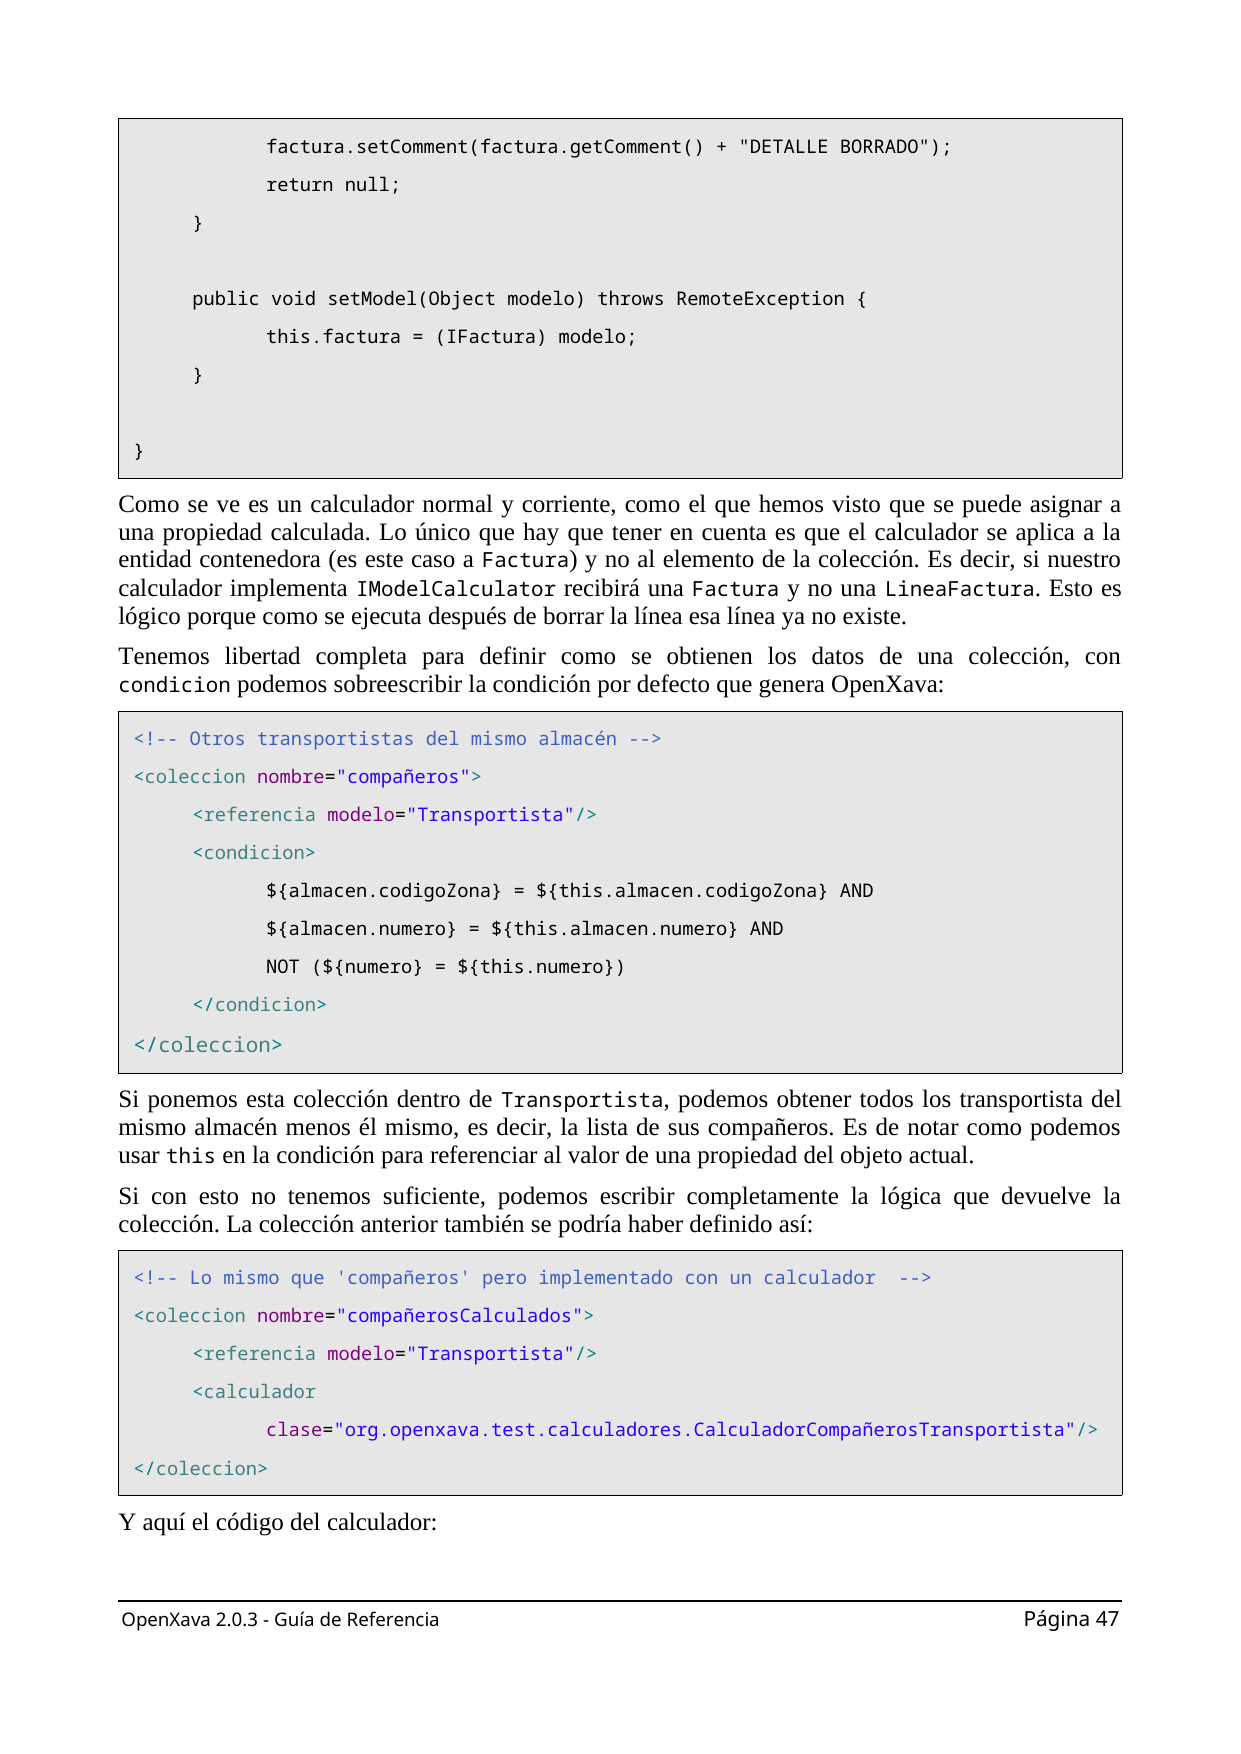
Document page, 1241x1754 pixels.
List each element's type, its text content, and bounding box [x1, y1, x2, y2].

text <referencia modelo="Transportista"/> [119, 1326, 1122, 1364]
text </condicion> [119, 977, 1122, 1015]
text public void setModel(Object modelo) throws RemoteException { [119, 270, 1122, 308]
text <!-- Lo mismo que 'compañeros' pero implementado con un calculador --> [119, 1251, 1122, 1288]
text </coleccion> [119, 1440, 1122, 1495]
text <calculador [119, 1364, 1122, 1402]
text </coleccion> [119, 1015, 1122, 1073]
text clase="org.openxava.test.calculadores.CalculadorCompañerosTransportista"/> [119, 1402, 1122, 1440]
text Si ponemos esta colección dentro de Transportista, podemos obtener todos los transportista del mismo almacén menos él mismo, es decir, la lista de sus compañeros. Es de notar como podemos usar this en la condición para referenciar al valor de una propiedad del objeto actual. [118, 1085, 1122, 1169]
text ${almacen.codigoZona} = ${this.almacen.codigoZona} AND [119, 863, 1122, 901]
text return null; [119, 156, 1122, 194]
text } [119, 194, 1122, 232]
text ${almacen.numero} = ${this.almacen.numero} AND [119, 901, 1122, 939]
text } [119, 346, 1122, 384]
text Tenemos libertad completa para definir como se obtienen los datos de una colección, con condicion podemos sobreescribir la condición por defecto que genera OpenXava: [118, 642, 1122, 698]
text <condicion> [119, 825, 1122, 863]
text Y aquí el código del calculador: [118, 1508, 1122, 1536]
text <coleccion nombre="compañerosCalculados"> [119, 1288, 1122, 1326]
text this.factura = (IFactura) modelo; [119, 308, 1122, 346]
text <!-- Otros transportistas del mismo almacén --> [119, 712, 1122, 749]
text factura.setComment(factura.getComment() + "DETALLE BORRADO"); [119, 119, 1122, 156]
text <coleccion nombre="compañeros"> [119, 749, 1122, 787]
text } [119, 422, 1122, 478]
text Como se ve es un calculador normal y corriente, como el que hemos visto que se puede asignar a una propiedad calculada. Lo único que hay que tener en cuenta es que el calculador se aplica a la entidad contenedora (es este caso a Factura) y no al elemento de la colección. Es decir, si nuestro calculador implementa IModelCalculator recibirá una Factura y no una LineaFactura. Esto es lógico porque como se ejecuta después de borrar la línea esa línea ya no existe. [118, 490, 1122, 630]
text Si con esto no tenemos suficiente, podemos escribir completamente la lógica que devuelve la colección. La colección anterior también se podría haber definido así: [118, 1182, 1122, 1237]
text NOT (${numero} = ${this.numero}) [119, 939, 1122, 977]
text <referencia modelo="Transportista"/> [119, 787, 1122, 825]
